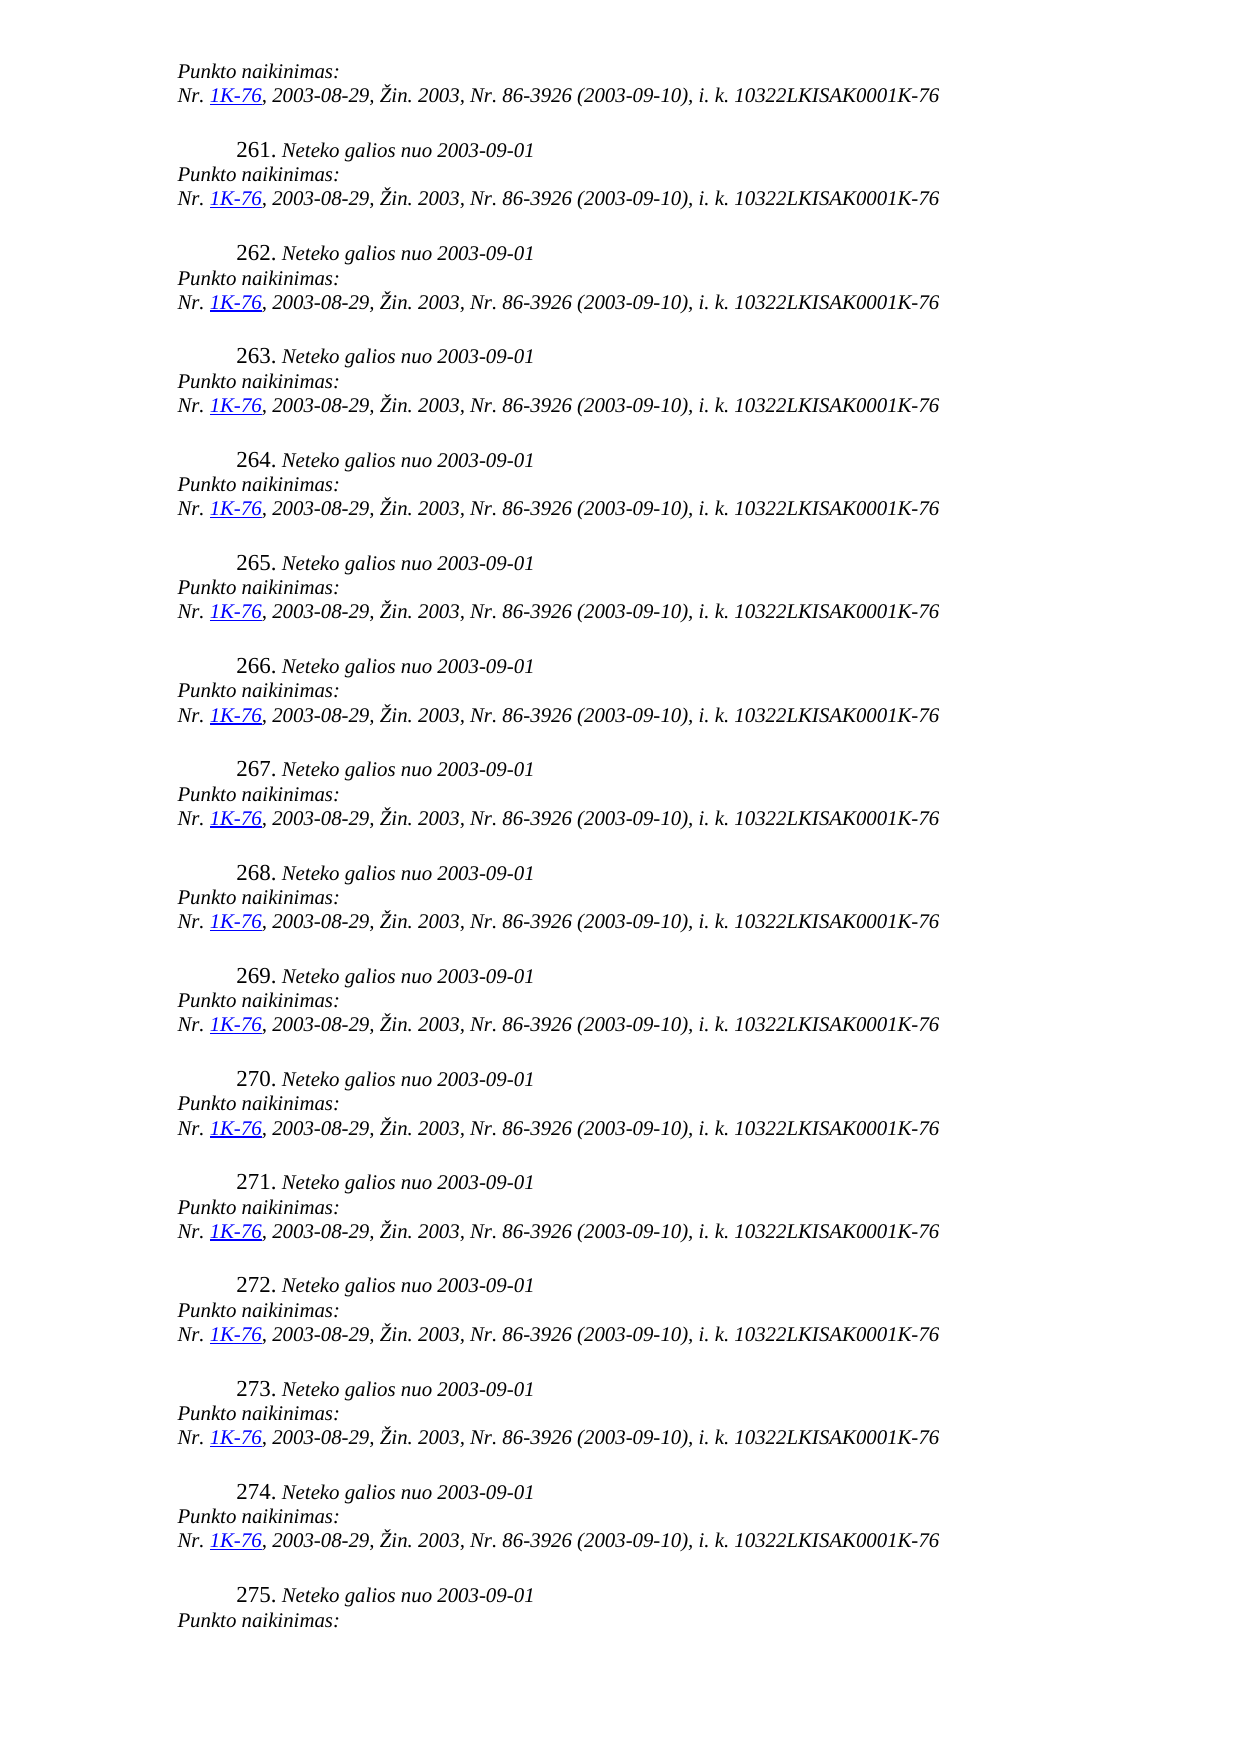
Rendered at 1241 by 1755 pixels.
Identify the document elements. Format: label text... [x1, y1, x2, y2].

text 271. Neteko galios nuo 2003-09-01 [177, 1168, 1181, 1194]
text Nr. 1K-76, 2003-08-29, Žin. 2003, Nr. 86-3926 (2003-09-10), i. k. 10322LKISAK0001K-76 [177, 83, 1181, 107]
text Punkto naikinimas: [177, 1607, 1181, 1632]
text Punkto naikinimas: [177, 1504, 1181, 1528]
text Nr. 1K-76, 2003-08-29, Žin. 2003, Nr. 86-3926 (2003-09-10), i. k. 10322LKISAK0001K-76 [177, 289, 1181, 314]
text Punkto naikinimas: [177, 678, 1181, 702]
text 272. Neteko galios nuo 2003-09-01 [177, 1271, 1181, 1298]
text Punkto naikinimas: [177, 59, 1181, 83]
text Nr. 1K-76, 2003-08-29, Žin. 2003, Nr. 86-3926 (2003-09-10), i. k. 10322LKISAK0001K-76 [177, 186, 1181, 210]
text Nr. 1K-76, 2003-08-29, Žin. 2003, Nr. 86-3926 (2003-09-10), i. k. 10322LKISAK0001K-76 [177, 909, 1181, 933]
text Nr. 1K-76, 2003-08-29, Žin. 2003, Nr. 86-3926 (2003-09-10), i. k. 10322LKISAK0001K-76 [177, 1322, 1181, 1346]
text Punkto naikinimas: [177, 1401, 1181, 1425]
text Nr. 1K-76, 2003-08-29, Žin. 2003, Nr. 86-3926 (2003-09-10), i. k. 10322LKISAK0001K-76 [177, 1528, 1181, 1552]
text Nr. 1K-76, 2003-08-29, Žin. 2003, Nr. 86-3926 (2003-09-10), i. k. 10322LKISAK0001K-76 [177, 1012, 1181, 1036]
text Punkto naikinimas: [177, 369, 1181, 393]
text Nr. 1K-76, 2003-08-29, Žin. 2003, Nr. 86-3926 (2003-09-10), i. k. 10322LKISAK0001K-76 [177, 1115, 1181, 1139]
text Punkto naikinimas: [177, 1194, 1181, 1219]
text Nr. 1K-76, 2003-08-29, Žin. 2003, Nr. 86-3926 (2003-09-10), i. k. 10322LKISAK0001K-76 [177, 1219, 1181, 1243]
text 268. Neteko galios nuo 2003-09-01 [177, 858, 1181, 885]
text Punkto naikinimas: [177, 782, 1181, 806]
text 263. Neteko galios nuo 2003-09-01 [177, 342, 1181, 369]
text Nr. 1K-76, 2003-08-29, Žin. 2003, Nr. 86-3926 (2003-09-10), i. k. 10322LKISAK0001K-76 [177, 702, 1181, 727]
text 274. Neteko galios nuo 2003-09-01 [177, 1478, 1181, 1504]
text 261. Neteko galios nuo 2003-09-01 [177, 136, 1181, 162]
text 264. Neteko galios nuo 2003-09-01 [177, 446, 1181, 472]
text Nr. 1K-76, 2003-08-29, Žin. 2003, Nr. 86-3926 (2003-09-10), i. k. 10322LKISAK0001K-76 [177, 393, 1181, 417]
text Punkto naikinimas: [177, 885, 1181, 909]
text 270. Neteko galios nuo 2003-09-01 [177, 1065, 1181, 1091]
text 269. Neteko galios nuo 2003-09-01 [177, 962, 1181, 988]
text Punkto naikinimas: [177, 575, 1181, 599]
text 265. Neteko galios nuo 2003-09-01 [177, 549, 1181, 575]
text Punkto naikinimas: [177, 1091, 1181, 1115]
text Punkto naikinimas: [177, 1298, 1181, 1322]
text 275. Neteko galios nuo 2003-09-01 [177, 1581, 1181, 1607]
text 273. Neteko galios nuo 2003-09-01 [177, 1375, 1181, 1401]
text Punkto naikinimas: [177, 266, 1181, 289]
text 267. Neteko galios nuo 2003-09-01 [177, 755, 1181, 782]
text Nr. 1K-76, 2003-08-29, Žin. 2003, Nr. 86-3926 (2003-09-10), i. k. 10322LKISAK0001K-76 [177, 496, 1181, 520]
text Punkto naikinimas: [177, 988, 1181, 1012]
text 266. Neteko galios nuo 2003-09-01 [177, 652, 1181, 678]
text Punkto naikinimas: [177, 162, 1181, 186]
text Punkto naikinimas: [177, 472, 1181, 496]
text Nr. 1K-76, 2003-08-29, Žin. 2003, Nr. 86-3926 (2003-09-10), i. k. 10322LKISAK0001K-76 [177, 806, 1181, 830]
text Nr. 1K-76, 2003-08-29, Žin. 2003, Nr. 86-3926 (2003-09-10), i. k. 10322LKISAK0001K-76 [177, 1425, 1181, 1449]
text 262. Neteko galios nuo 2003-09-01 [177, 239, 1181, 266]
text Nr. 1K-76, 2003-08-29, Žin. 2003, Nr. 86-3926 (2003-09-10), i. k. 10322LKISAK0001K-76 [177, 599, 1181, 623]
